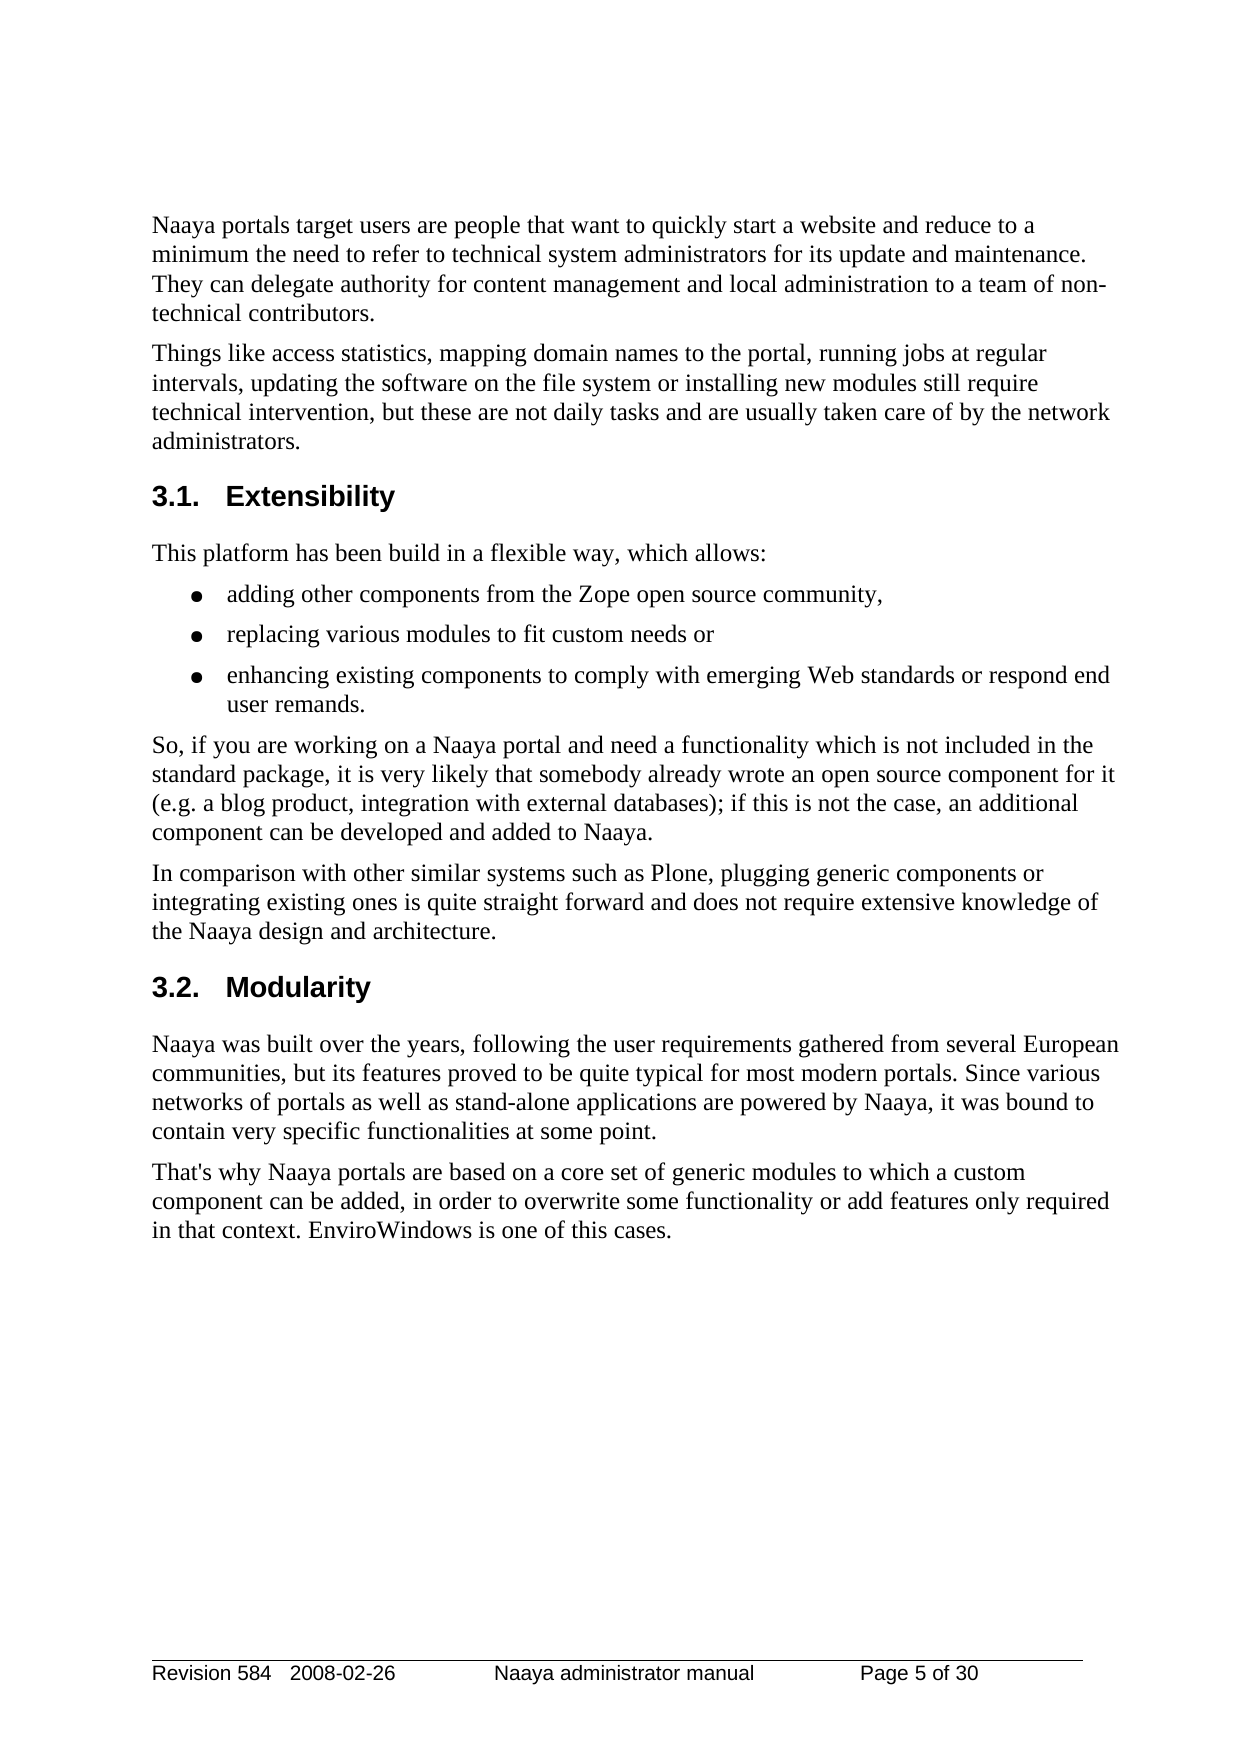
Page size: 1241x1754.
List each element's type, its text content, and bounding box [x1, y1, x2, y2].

text This platform has been build in a flexible way, which allows: [152, 538, 1120, 567]
subtitle Extensibility [152, 479, 1120, 513]
text In comparison with other similar systems such as Plone, plugging generic components or integrating existing ones is quite straight forward and does not require extensive knowledge of the Naaya design and architecture. [152, 858, 1120, 945]
text Things like access statistics, mapping domain names to the portal, running jobs at regular intervals, updating the software on the file system or installing new modules still require technical intervention, but these are not daily tasks and are usually taken care of by the network administrators. [152, 338, 1120, 454]
text That's why Naaya portals are based on a core set of generic modules to which a custom component can be added, in order to overwrite some functionality or add features only required in that context. EnviroWindows is one of this cases. [152, 1156, 1120, 1244]
text Naaya was built over the years, following the user requirements gathered from several European communities, but its features proved to be quite typical for most modern portals. Since various networks of portals as well as stand-alone applications are powered by Naaya, it was bound to contain very specific functionalities at some point. [152, 1028, 1120, 1145]
list replacing various modules to fit custom needs or [189, 619, 1120, 648]
list enhancing existing components to comply with emerging Web standards or respond end user remands. [189, 660, 1120, 718]
subtitle Modularity [152, 970, 1120, 1004]
text So, if you are working on a Naaya portal and need a functionality which is not included in the standard package, it is very likely that somebody already wrote an open source component for it (e.g. a blog product, integration with external databases); if this is not the case, an additional component can be developed and added to Naaya. [152, 730, 1120, 846]
text Naaya portals target users are people that want to quickly start a website and reduce to a minimum the need to refer to technical system administrators for its update and maintenance. They can delegate authority for content management and local administration to a team of non-technical contributors. [152, 210, 1120, 327]
list adding other components from the Zope open source community, [189, 578, 1120, 608]
